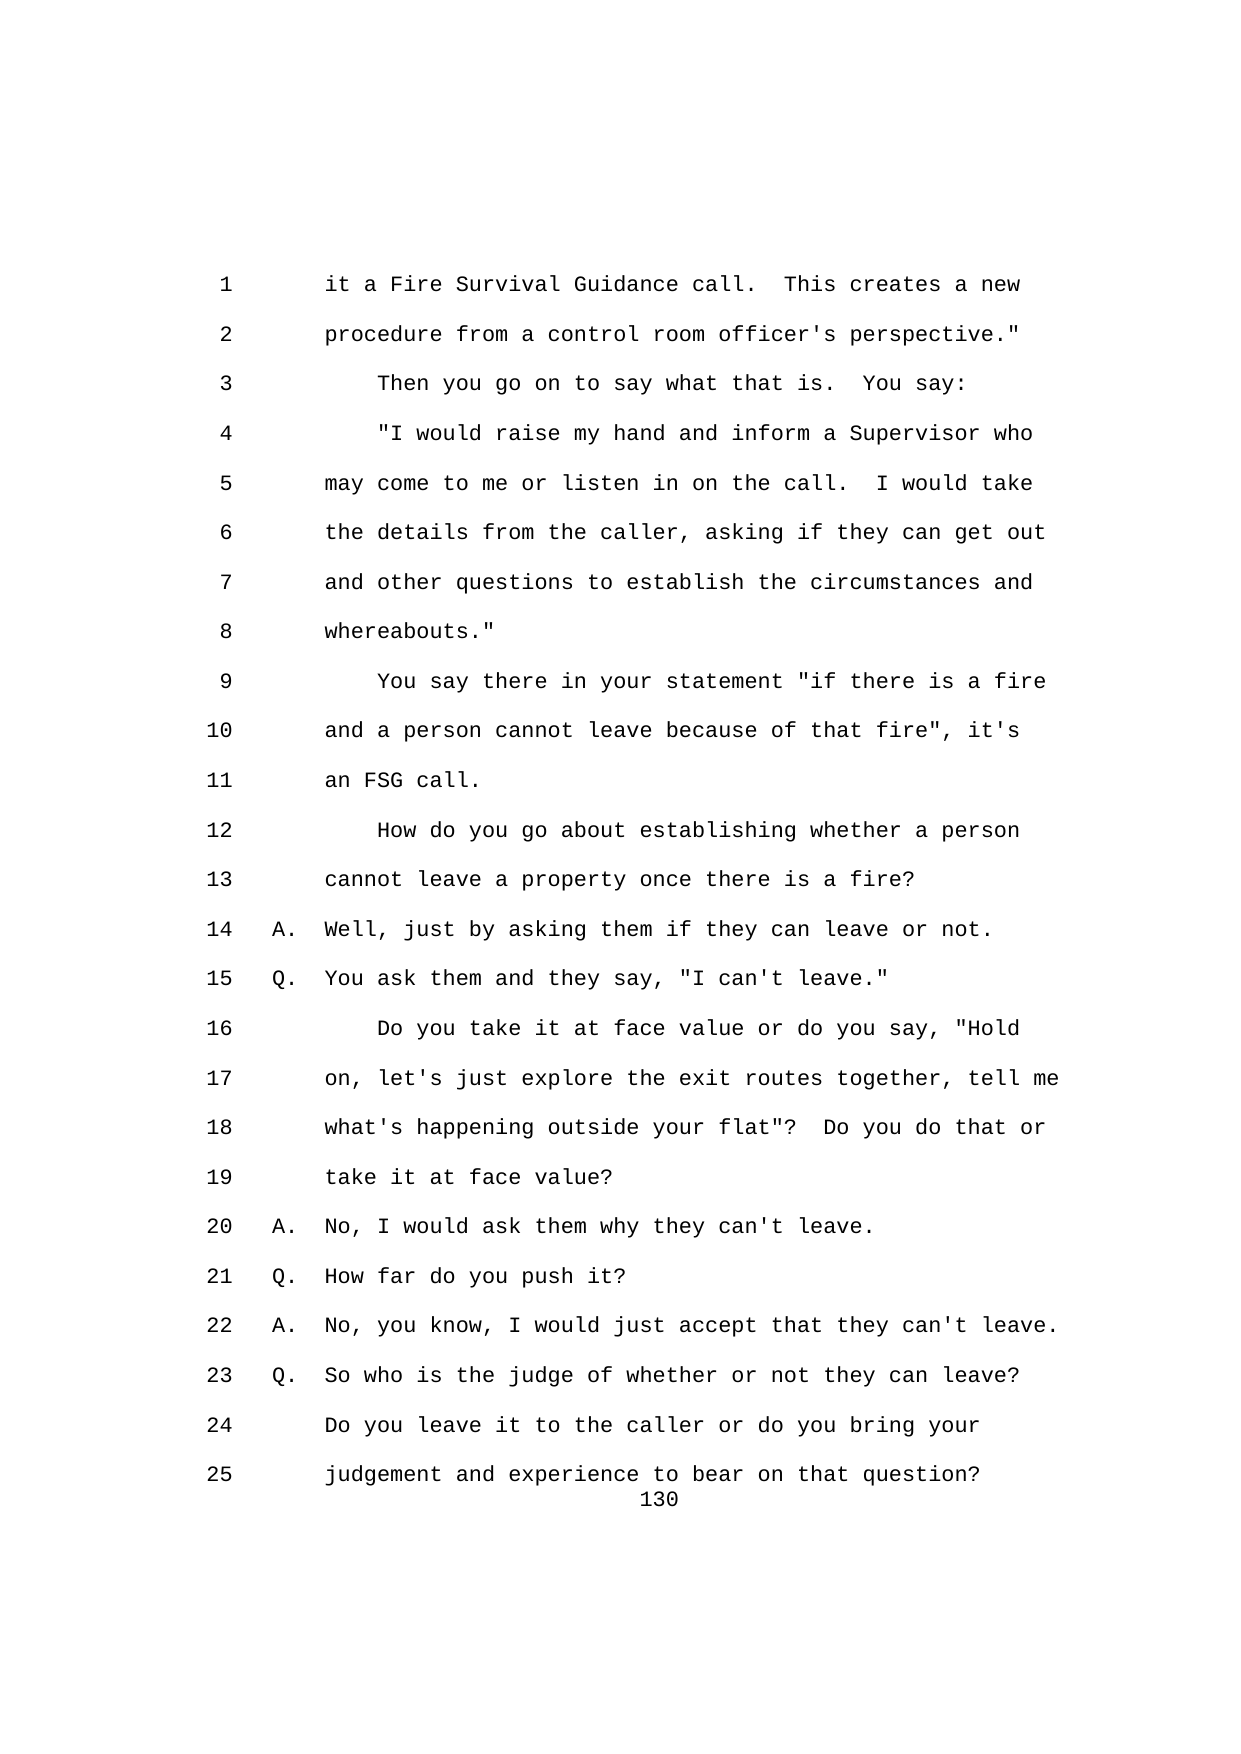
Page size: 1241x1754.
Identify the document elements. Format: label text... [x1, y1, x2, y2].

text 6 the details from the caller, asking if they can get out [75, 521, 1165, 546]
text 17 on, let's just explore the exit routes together, tell me [75, 1067, 1165, 1091]
text 3 Then you go on to say what that is. You say: [75, 372, 1165, 397]
text 16 Do you take it at face value or do you say, "Hold [75, 1017, 1165, 1042]
text 130 [75, 1488, 1165, 1513]
text 12 How do you go about establishing whether a person [75, 819, 1165, 843]
text 19 take it at face value? [75, 1166, 1165, 1191]
text 10 and a person cannot leave because of that fire", it's [75, 719, 1165, 744]
text 4 "I would raise my hand and inform a Supervisor who [75, 422, 1165, 447]
text 1 it a Fire Survival Guidance call. This creates a new [75, 273, 1165, 298]
text 22 A. No, you know, I would just accept that they can't leave. [75, 1314, 1165, 1339]
text 23 Q. So who is the judge of whether or not they can leave? [75, 1364, 1165, 1389]
text 13 cannot leave a property once there is a fire? [75, 868, 1165, 893]
text 2 procedure from a control room officer's perspective." [75, 323, 1165, 348]
text 7 and other questions to establish the circumstances and [75, 571, 1165, 596]
text 9 You say there in your statement "if there is a fire [75, 670, 1165, 695]
text 14 A. Well, just by asking them if they can leave or not. [75, 918, 1165, 943]
text 11 an FSG call. [75, 769, 1165, 794]
text 25 judgement and experience to bear on that question? [75, 1463, 1165, 1488]
text 20 A. No, I would ask them why they can't leave. [75, 1215, 1165, 1240]
text 24 Do you leave it to the caller or do you bring your [75, 1414, 1165, 1438]
text 21 Q. How far do you push it? [75, 1265, 1165, 1290]
text 8 whereabouts." [75, 620, 1165, 645]
text 18 what's happening outside your flat"? Do you do that or [75, 1116, 1165, 1141]
text 15 Q. You ask them and they say, "I can't leave." [75, 967, 1165, 992]
text 5 may come to me or listen in on the call. I would take [75, 472, 1165, 496]
